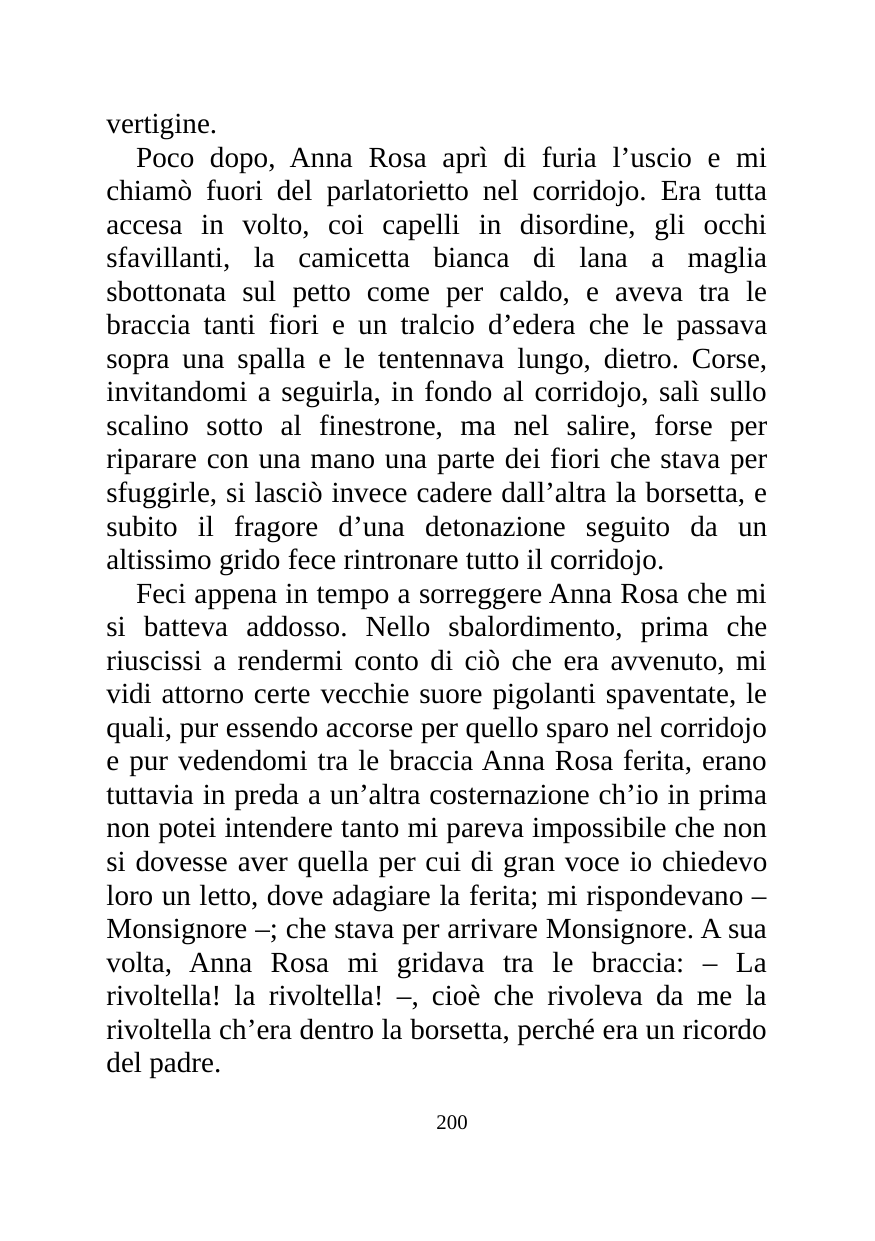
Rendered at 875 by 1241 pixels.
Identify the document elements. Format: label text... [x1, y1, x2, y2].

text Poco dopo, Anna Rosa aprì di furia l’uscio e mi chiamò fuori del parlatorietto nel corridojo. Era tutta accesa in volto, coi capelli in disordine, gli occhi sfavillanti, la camicetta bianca di lana a maglia sbottonata sul petto come per caldo, e aveva tra le braccia tanti fiori e un tralcio d’edera che le passava sopra una spalla e le tentennava lungo, dietro. Corse, invitandomi a seguirla, in fondo al corridojo, salì sullo scalino sotto al finestrone, ma nel salire, forse per riparare con una mano una parte dei fiori che stava per sfuggirle, si lasciò invece cadere dall’altra la borsetta, e subito il fragore d’una detonazione seguito da un altissimo grido fece rintronare tutto il corridojo. [106, 140, 768, 576]
text Feci appena in tempo a sorreggere Anna Rosa che mi si batteva addosso. Nello sbalordimento, prima che riuscissi a rendermi conto di ciò che era avvenuto, mi vidi attorno certe vecchie suore pigolanti spaventate, le quali, pur essendo accorse per quello sparo nel corridojo e pur vedendomi tra le braccia Anna Rosa ferita, erano tuttavia in preda a un’altra costernazione ch’io in prima non potei intendere tanto mi pareva impossibile che non si dovesse aver quella per cui di gran voce io chiedevo loro un letto, dove adagiare la ferita; mi rispondevano – Monsignore –; che stava per arrivare Monsignore. A sua volta, Anna Rosa mi gridava tra le braccia: – La rivoltella! la rivoltella! –, cioè che rivoleva da me la rivoltella ch’era dentro la borsetta, perché era un ricordo del padre. [106, 576, 768, 1079]
text vertigine. [106, 106, 768, 140]
